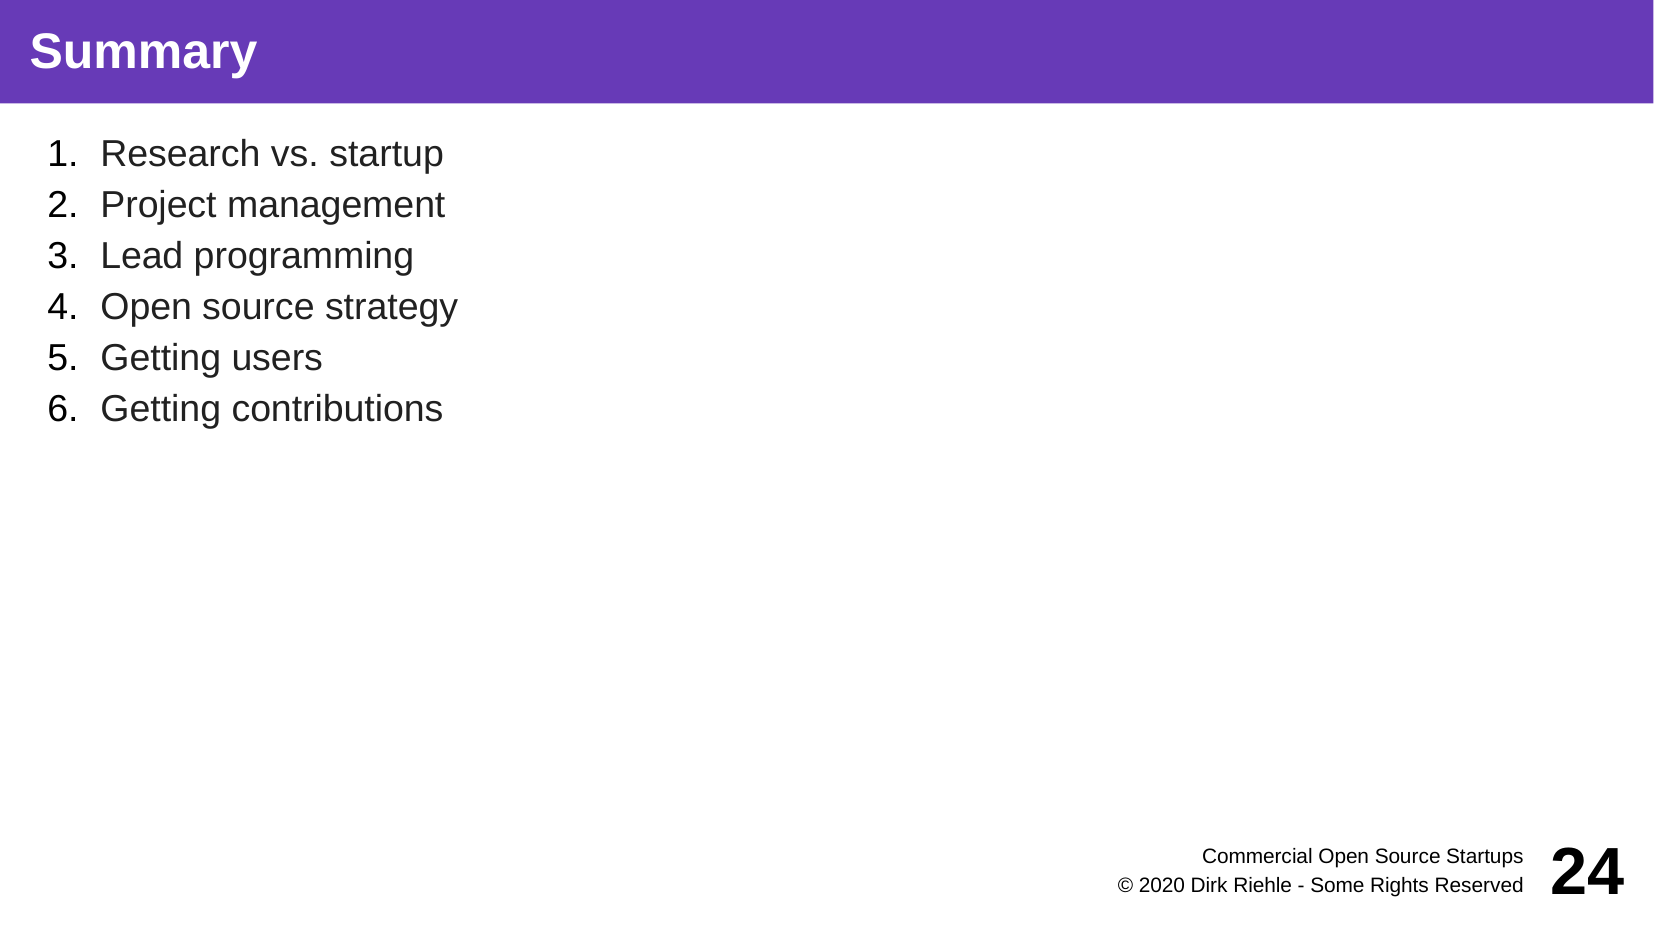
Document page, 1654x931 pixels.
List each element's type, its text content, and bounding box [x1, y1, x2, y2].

list Research vs. startup Project management Lead programming Open source strategy Getting users Getting contributions [29, 132, 1625, 813]
title Summary [0, 0, 1654, 104]
